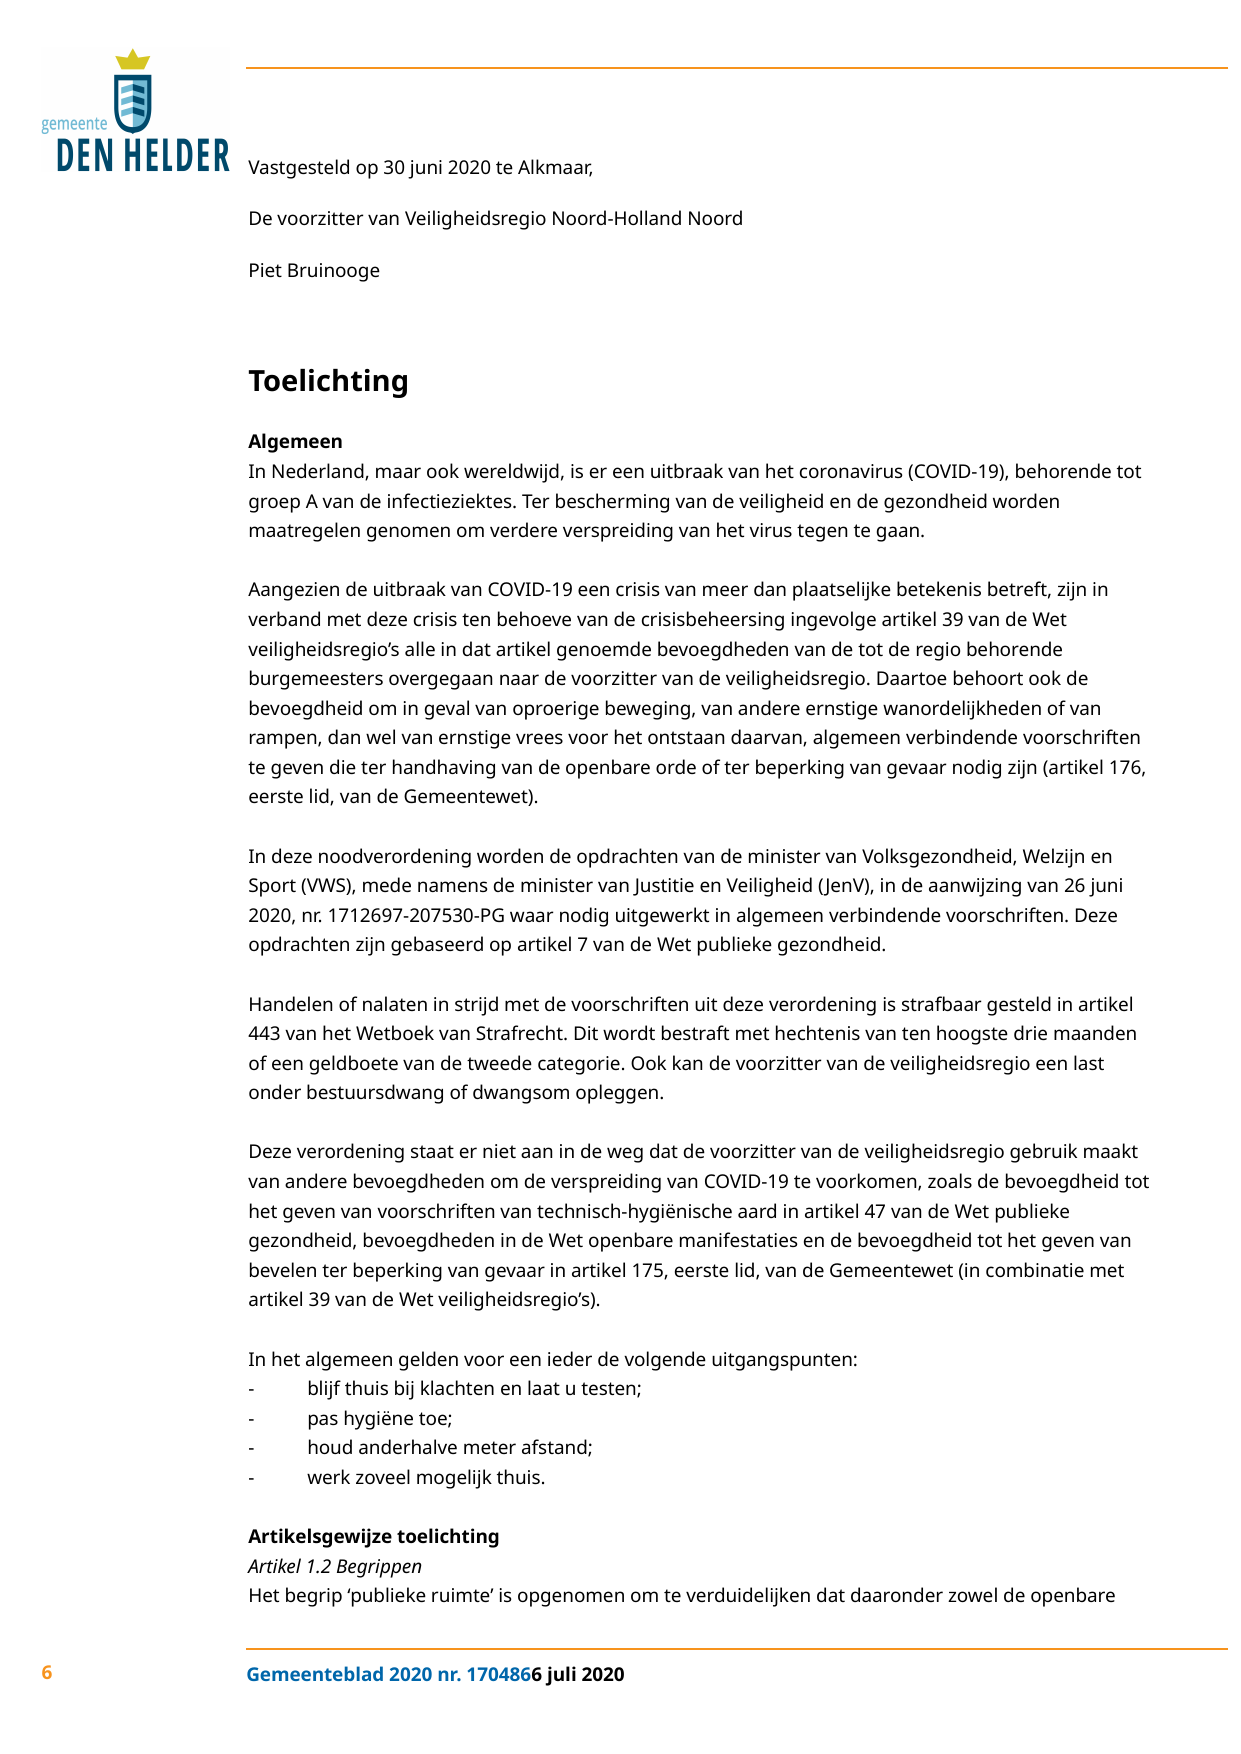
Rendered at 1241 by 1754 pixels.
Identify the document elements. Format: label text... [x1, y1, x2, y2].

list pas hygiëne toe; [248, 1405, 1152, 1431]
text Algemeen [248, 429, 1152, 454]
text Toelichting [248, 360, 1152, 399]
text Piet Bruinooge [248, 257, 1152, 283]
list werk zoveel mogelijk thuis. [248, 1464, 1152, 1490]
text Artikelsgewijze toelichting [248, 1523, 1152, 1549]
list blijf thuis bij klachten en laat u testen; [248, 1375, 1152, 1401]
picture [182, 144, 187, 165]
picture [63, 144, 68, 165]
text In het algemeen gelden voor een ieder de volgende uitgangspunten: [248, 1346, 1152, 1371]
text Aangezien de uitbraak van COVID-19 een crisis van meer dan plaatselijke betekenis betreft, zijn in verband met deze crisis ten behoeve van de crisisbeheersing ingevolge artikel 39 van de Wet veiligheidsregio’s alle in dat artikel genoemde bevoegdheden van de tot de regio behorende burgemeesters overgegaan naar de voorzitter van de veiligheidsregio. Daartoe behoort ook de bevoegdheid om in geval van oproerige beweging, van andere ernstige wanordelijkheden of van rampen, dan wel van ernstige vrees voor het ontstaan daarvan, algemeen verbindende voorschriften te geven die ter handhaving van de openbare orde of ter beperking van gevaar nodig zijn (artikel 176, eerste lid, van de Gemeentewet). [248, 577, 1152, 809]
text Het begrip ‘publieke ruimte’ is opgenomen om te verduidelijken dat daaronder zowel de openbare [248, 1582, 1152, 1608]
text Deze verordening staat er niet aan in de weg dat de voorzitter van de veiligheidsregio gebruik maakt van andere bevoegdheden om de verspreiding van COVID-19 te voorkomen, zoals de bevoegdheid tot het geven van voorschriften van technisch-hygiënische aard in artikel 47 van de Wet publieke gezondheid, bevoegdheden in de Wet openbare manifestaties en de bevoegdheid tot het geven van bevelen ter beperking van gevaar in artikel 175, eerste lid, van de Gemeentewet (in combinatie met artikel 39 van de Wet veiligheidsregio’s). [248, 1139, 1152, 1312]
list houd anderhalve meter afstand; [248, 1434, 1152, 1460]
text Artikel 1.2 Begrippen [248, 1553, 1152, 1578]
text De voorzitter van Veiligheidsregio Noord-Holland Noord [248, 205, 1152, 231]
text Handelen of nalaten in strijd met de voorschriften uit deze verordening is strafbaar gesteld in artikel 443 van het Wetboek van Strafrecht. Dit wordt bestraft met hechtenis van ten hoogste drie maanden of een geldboete van de tweede categorie. Ook kan de voorzitter van de veiligheidsregio een last onder bestuursdwang of dwangsom opleggen. [248, 991, 1152, 1105]
picture [130, 157, 135, 172]
picture [220, 160, 224, 172]
text Vastgesteld op 30 juni 2020 te Alkmaar, [248, 154, 1152, 180]
picture [41, 47, 231, 172]
text In deze noodverordening worden de opdrachten van de minister van Volksgezondheid, Welzijn en Sport (VWS), mede namens de minister van Justitie en Veiligheid (JenV), in de aanwijzing van 26 juni 2020, nr. 1712697-207530-PG waar nodig uitgewerkt in algemeen verbindende voorschriften. Deze opdrachten zijn gebaseerd op artikel 7 van de Wet publieke gezondheid. [248, 843, 1152, 957]
text In Nederland, maar ook wereldwijd, is er een uitbraak van het coronavirus (COVID-19), behorende tot groep A van de infectieziektes. Ter bescherming van de veiligheid en de gezondheid worden maatregelen genomen om verdere verspreiding van het virus tegen te gaan. [248, 458, 1152, 543]
picture [100, 154, 106, 172]
